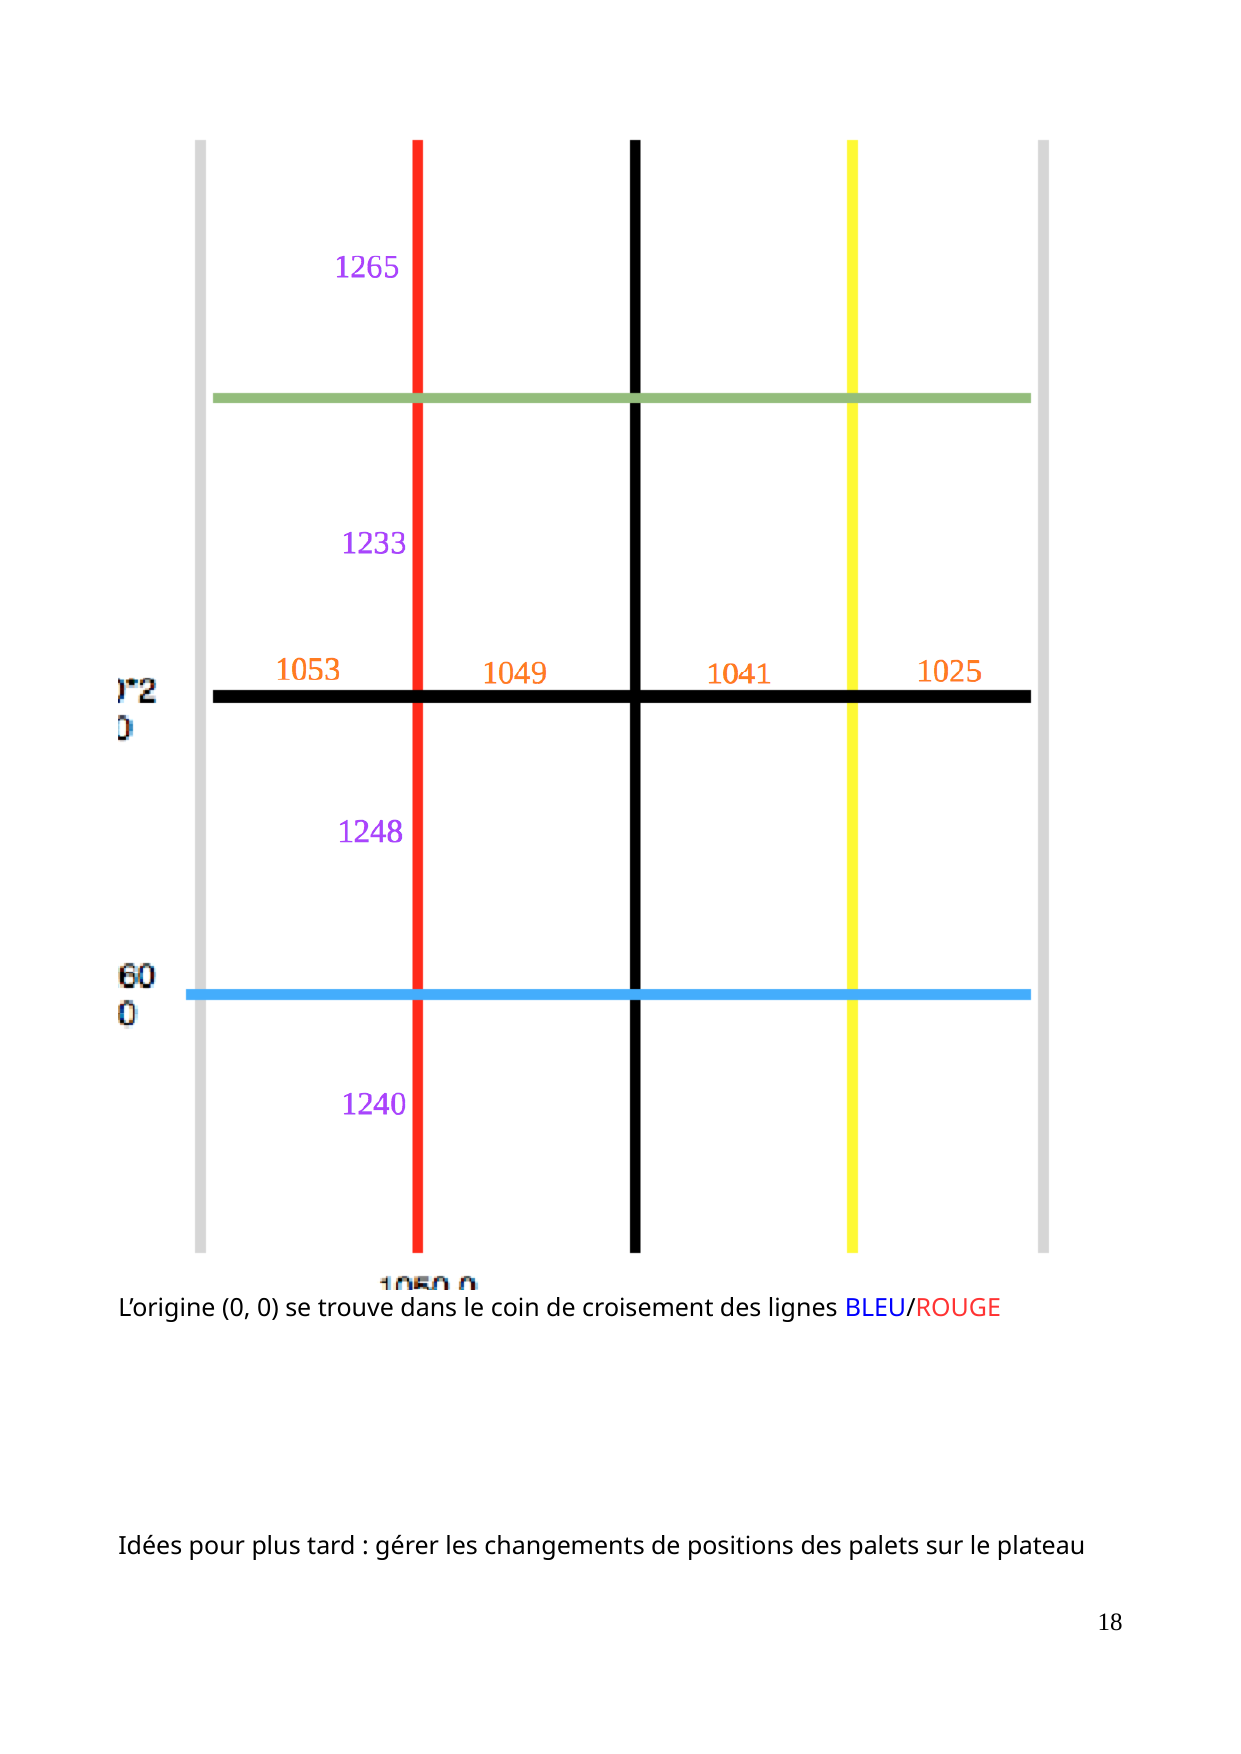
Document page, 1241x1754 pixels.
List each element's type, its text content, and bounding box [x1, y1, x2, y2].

text Idées pour plus tard : gérer les changements de positions des palets sur le plateau [118, 1528, 1122, 1562]
picture [118, 118, 1123, 1290]
text L’origine (0, 0) se trouve dans le coin de croisement des lignes BLEU/ROUGE [118, 1290, 1122, 1323]
